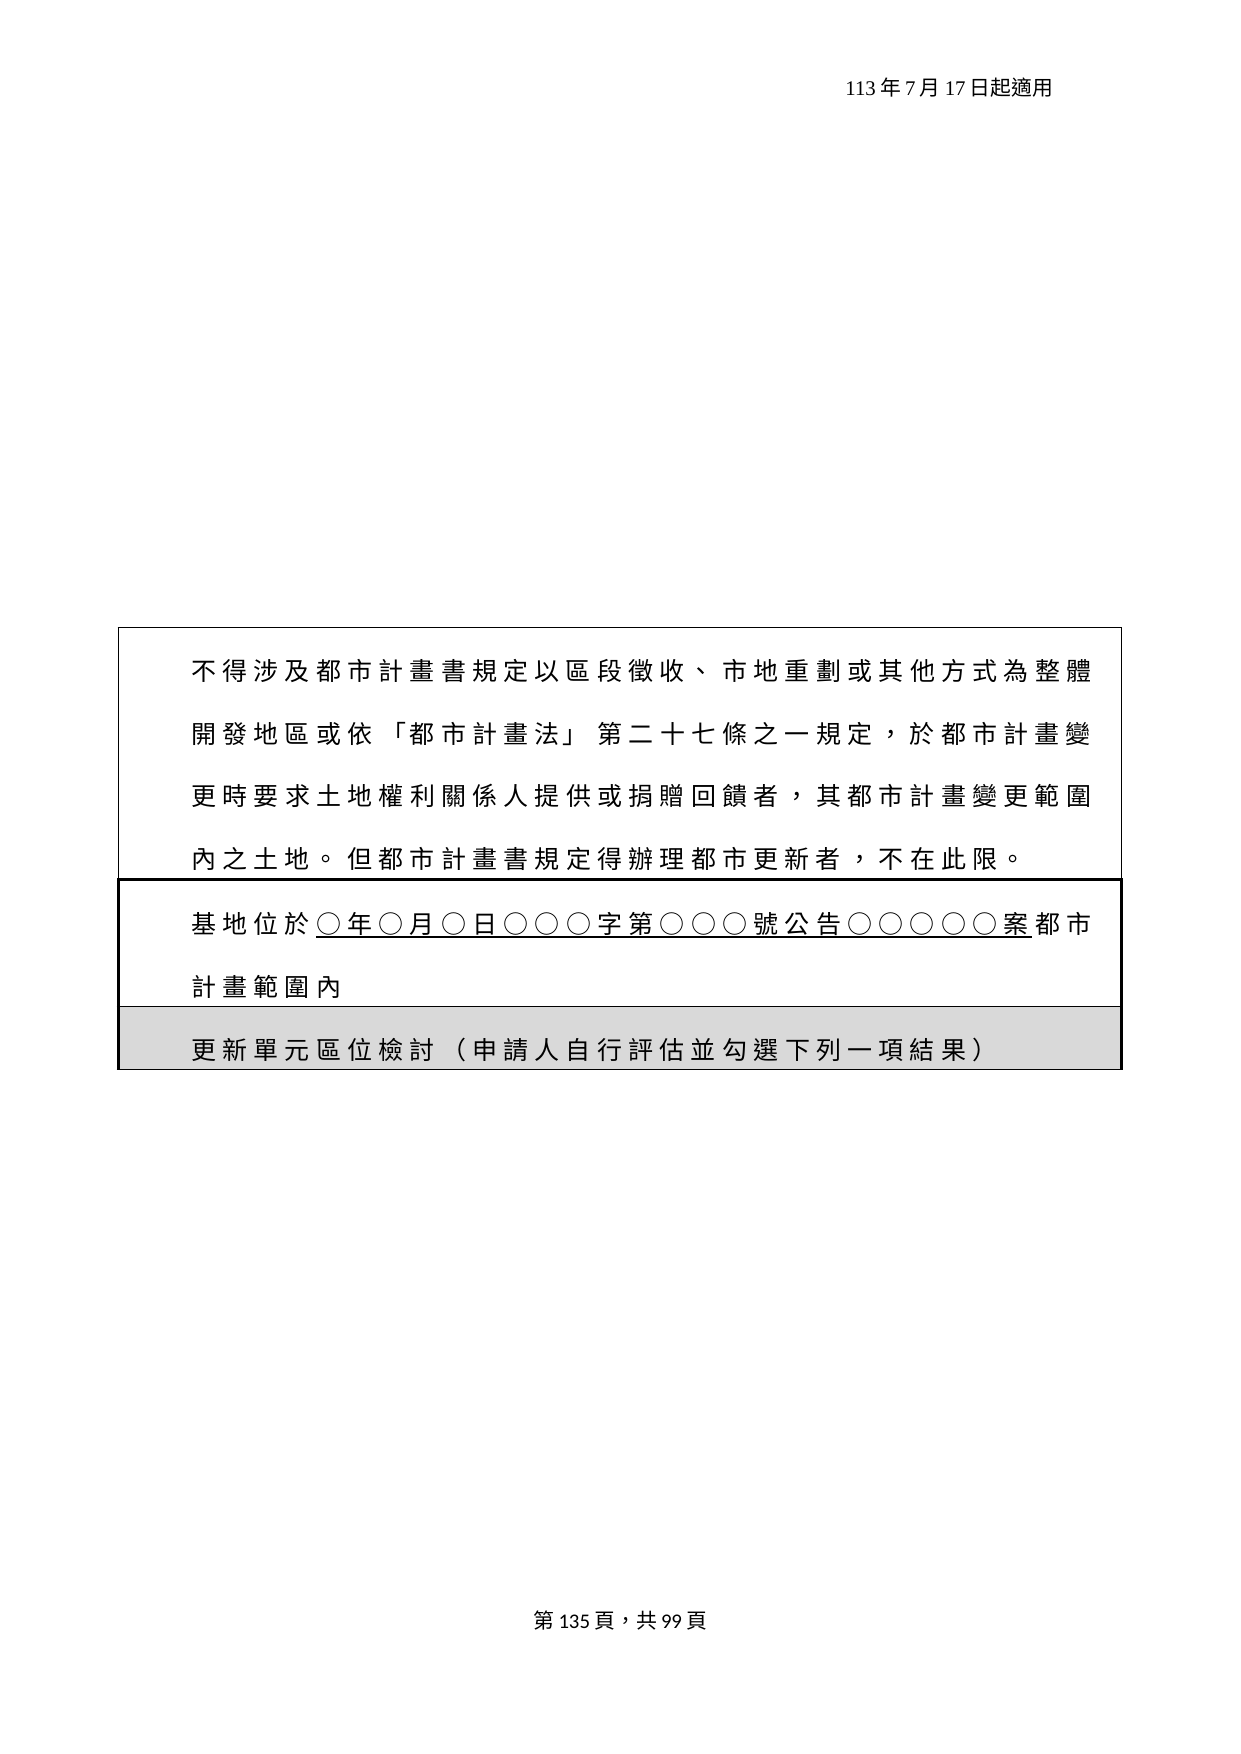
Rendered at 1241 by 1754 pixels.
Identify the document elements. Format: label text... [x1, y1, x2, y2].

table_header 不得涉及都市計畫書規定以區段徵收、市地重劃或其他方式為整體開發地區或依「都市計畫法」第二十七條之一規定，於都市計畫變更時要求土地權利關係人提供或捐贈回饋者，其都市計畫變更範圍內之土地。但都市計畫書規定得辦理都市更新者，不在此限。 [119, 628, 1121, 878]
table_cell 更新單元區位檢討（申請人自行評估並勾選下列一項結果） [120, 1007, 1120, 1069]
table_cell 基地位於○年○月○日○○○字第○○○號公告○○○○○案都市計畫範圍內 [120, 881, 1120, 1006]
